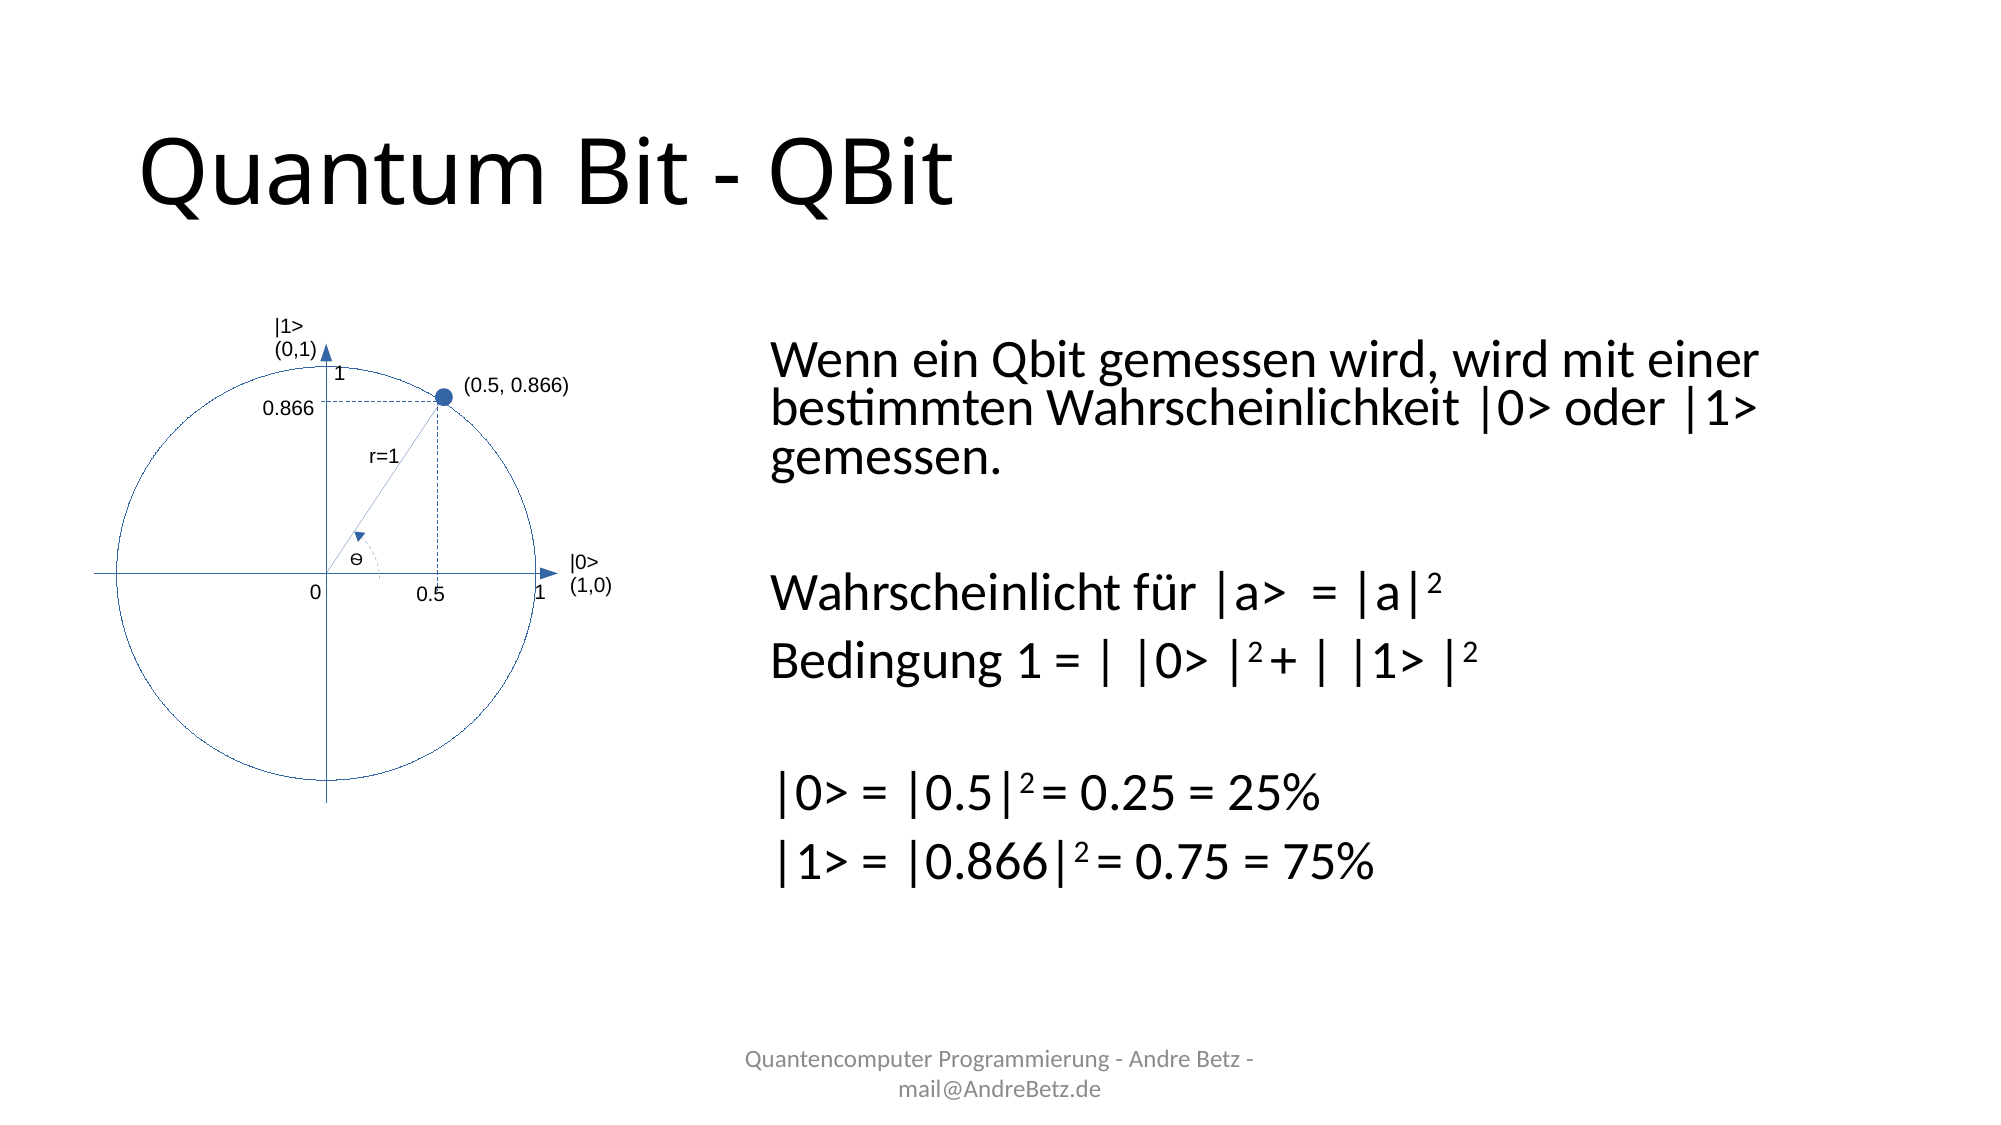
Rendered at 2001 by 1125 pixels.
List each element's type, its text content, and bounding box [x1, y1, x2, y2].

text_box 0 [295, 573, 461, 648]
text_box r=1 [354, 437, 443, 512]
list Wenn ein Qbit gemessen wird, wird mit einer bestimmten Wahrscheinlichkeit |0> oder |1> gemessen. Wahrscheinlicht für |a> = |a|2 Bedingung 1 = | |0> |2 + | |1> |2 |0> = |0.5|2 = 0.25 = 25% |1> = |0.866|2 = 0.75 = 75% [755, 330, 1843, 898]
text_box (0.5, 0.866) [448, 366, 615, 441]
text_box 0.866 [248, 389, 414, 464]
text_box |1> (0,1) [259, 307, 459, 382]
text_box 1 [318, 354, 390, 429]
text_box Quantencomputer Programmierung - Andre Betz - mail@AndreBetz.de [662, 1042, 1338, 1103]
text_box 1 [519, 573, 686, 648]
text_box |0> (1,0) [555, 543, 686, 573]
title Quantum Bit - QBit [137, 59, 1863, 278]
text_box 0.5 [401, 575, 567, 650]
text_box Ѳ [335, 543, 402, 573]
